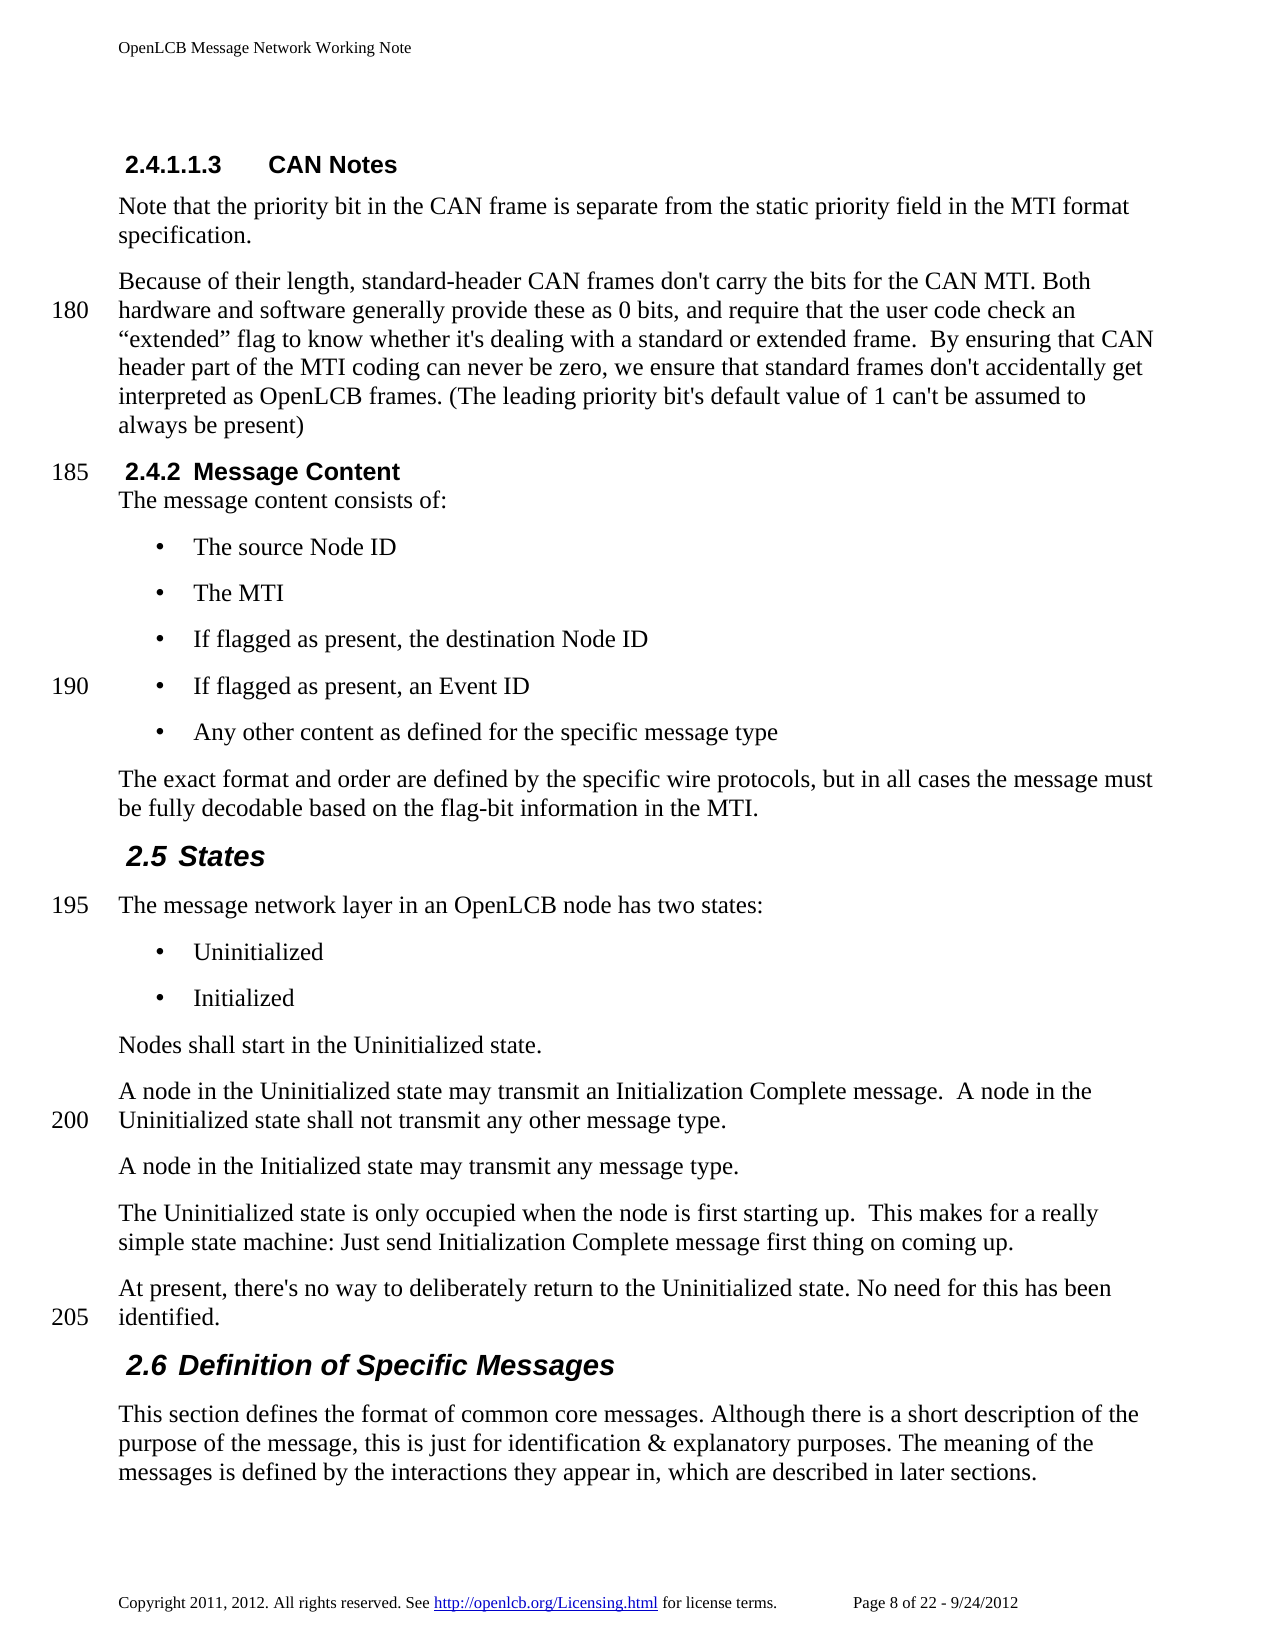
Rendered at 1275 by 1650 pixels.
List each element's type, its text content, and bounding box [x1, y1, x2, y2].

subtitle Message Content [118, 456, 1157, 485]
list Uninitialized [156, 937, 1157, 966]
list Any other content as defined for the specific message type [156, 717, 1157, 746]
list If flagged as present, the destination Node ID [156, 624, 1157, 653]
text A node in the Initialized state may transmit any message type. [118, 1151, 1157, 1180]
text Note that the priority bit in the CAN frame is separate from the static priority field in the MTI format specification. [118, 191, 1157, 248]
subtitle CAN Notes [118, 150, 1157, 178]
list The source Node ID [156, 532, 1157, 560]
subtitle Definition of Specific Messages [118, 1348, 1157, 1382]
list Initialized [156, 983, 1157, 1012]
text The exact format and order are defined by the specific wire protocols, but in all cases the message must be fully decodable based on the flag-bit information in the MTI. [118, 764, 1157, 821]
text The Uninitialized state is only occupied when the node is first starting up. This makes for a really simple state machine: Just send Initialization Complete message first thing on coming up. [118, 1198, 1157, 1255]
text The message content consists of: [118, 485, 1157, 514]
text Nodes shall start in the Uninitialized state. [118, 1030, 1157, 1058]
subtitle States [118, 839, 1157, 873]
list The MTI [156, 578, 1157, 607]
text Because of their length, standard-header CAN frames don't carry the bits for the CAN MTI. Both hardware and software generally provide these as 0 bits, and require that the user code check an “extended” flag to know whether it's dealing with a standard or extended frame. By ensuring that CAN header part of the MTI coding can never be zero, we ensure that standard frames don't accidentally get interpreted as OpenLCB frames. (The leading priority bit's default value of 1 can't be assumed to always be present) [118, 266, 1157, 439]
list If flagged as present, an Event ID [156, 671, 1157, 700]
text The message network layer in an OpenLCB node has two states: [118, 890, 1157, 919]
text This section defines the format of common core messages. Although there is a short description of the purpose of the message, this is just for identification & explanatory purposes. The meaning of the messages is defined by the interactions they appear in, which are described in later sections. [118, 1399, 1157, 1486]
text At present, there's no way to deliberately return to the Uninitialized state. No need for this has been identified. [118, 1273, 1157, 1331]
text A node in the Uninitialized state may transmit an Initialization Complete message. A node in the Uninitialized state shall not transmit any other message type. [118, 1076, 1157, 1134]
